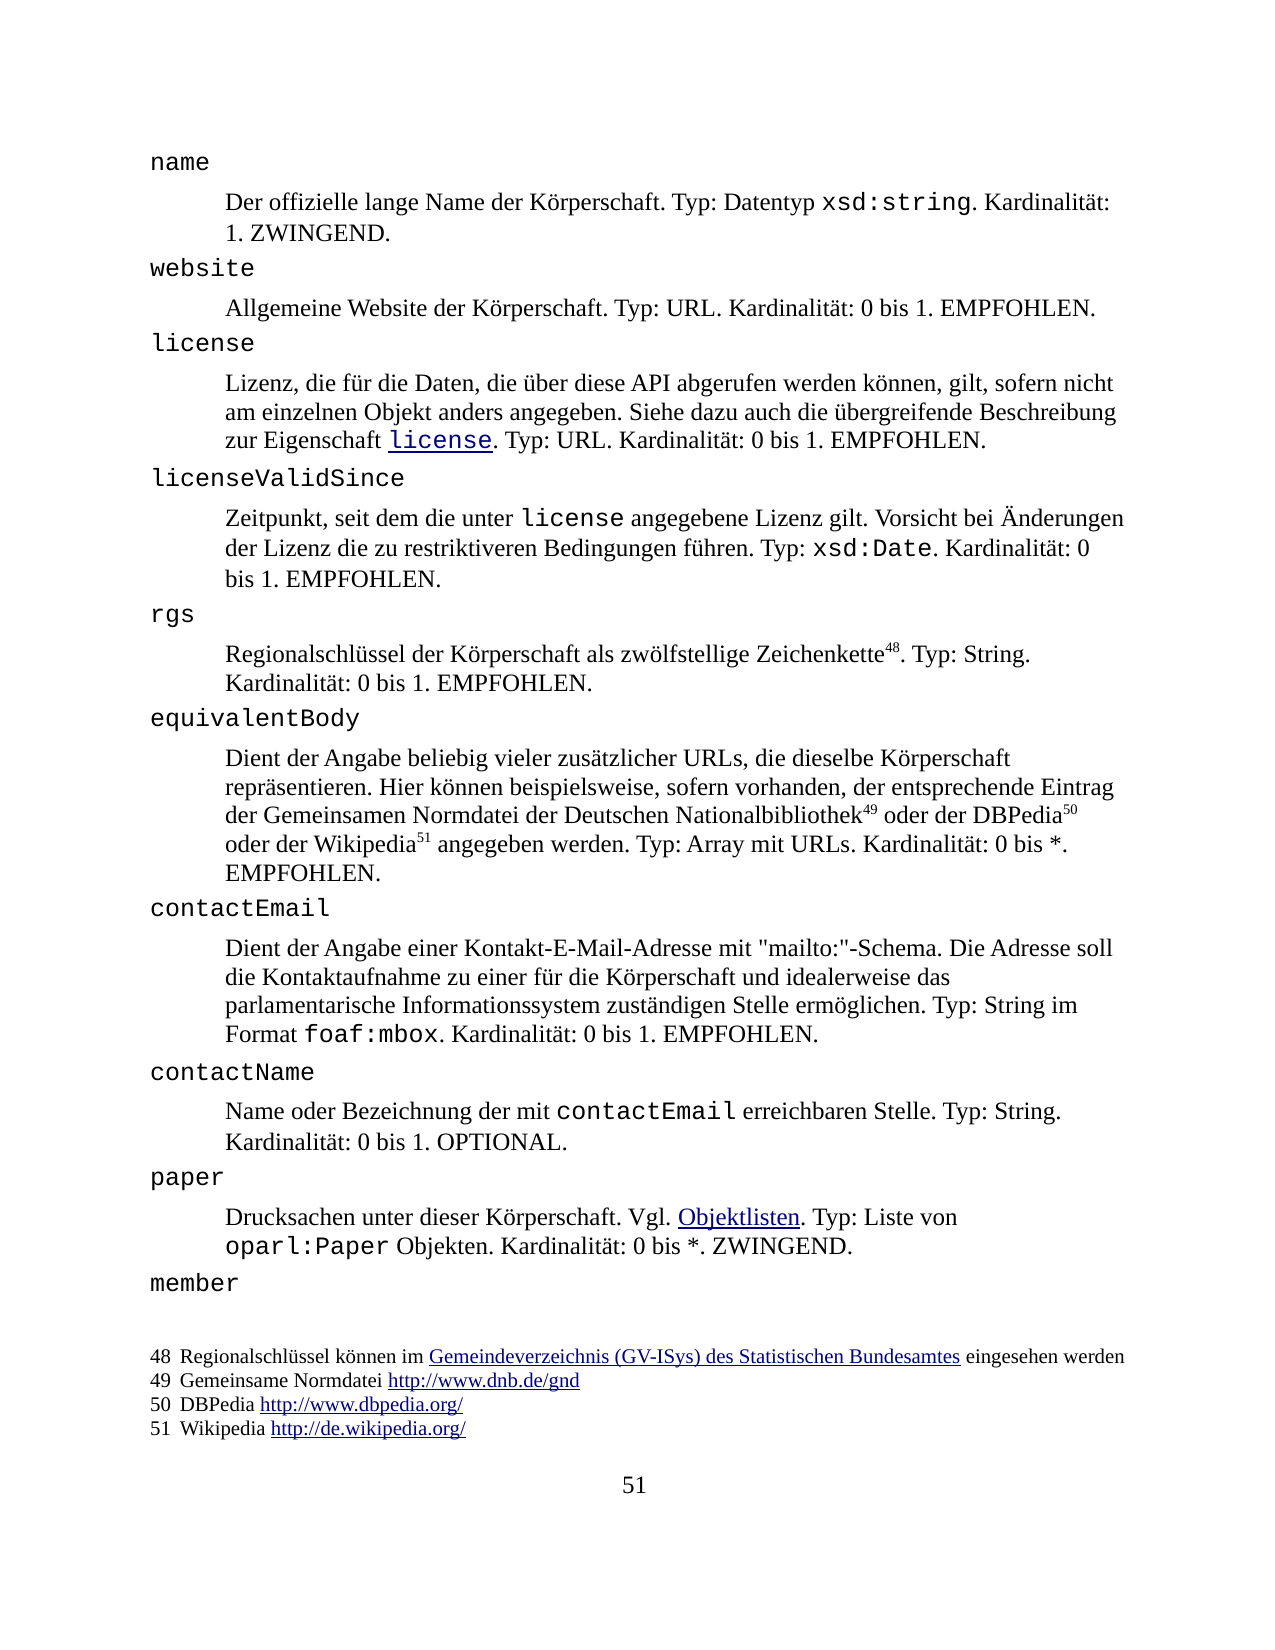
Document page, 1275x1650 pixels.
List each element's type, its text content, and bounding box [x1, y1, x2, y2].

text Lizenz, die für die Daten, die über diese API abgerufen werden können, gilt, sofern nicht am einzelnen Objekt anders angegeben. Siehe dazu auch die übergreifende Beschreibung zur Eigenschaft license. Typ: URL. Kardinalität: 0 bis 1. EMPFOHLEN. [225, 368, 1125, 456]
text Der offizielle lange Name der Körperschaft. Typ: Datentyp xsd:string. Kardinalität: 1. ZWINGEND. [225, 187, 1125, 247]
text contactEmail [150, 896, 1125, 924]
text name [150, 150, 1125, 178]
text contactName [150, 1059, 1125, 1087]
text Gemeinsame Normdatei http://www.dnb.de/gnd [150, 1368, 1125, 1392]
text rgs [150, 602, 1125, 630]
text Dient der Angabe einer Kontakt-E-Mail-Adresse mit "mailto:"-Schema. Die Adresse soll die Kontaktaufnahme zu einer für die Körperschaft und idealerweise das parlamentarische Informationssystem zuständigen Stelle ermöglichen. Typ: String im Format foaf:mbox. Kardinalität: 0 bis 1. EMPFOHLEN. [225, 933, 1125, 1050]
text Name oder Bezeichnung der mit contactEmail erreichbaren Stelle. Typ: String. Kardinalität: 0 bis 1. OPTIONAL. [225, 1096, 1125, 1156]
text member [150, 1271, 1125, 1299]
text Regionalschlüssel der Körperschaft als zwölfstellige Zeichenkette. Typ: String. Kardinalität: 0 bis 1. EMPFOHLEN. [225, 639, 1125, 697]
text Allgemeine Website der Körperschaft. Typ: URL. Kardinalität: 0 bis 1. EMPFOHLEN. [225, 293, 1125, 322]
text Regionalschlüssel können im Gemeindeverzeichnis (GV-ISys) des Statistischen Bundesamtes eingesehen werden [150, 1344, 1125, 1368]
text Wikipedia http://de.wikipedia.org/ [150, 1416, 1125, 1440]
text website [150, 256, 1125, 284]
text Drucksachen unter dieser Körperschaft. Vgl. Objektlisten. Typ: Liste von oparl:Paper Objekten. Kardinalität: 0 bis *. ZWINGEND. [225, 1202, 1125, 1262]
text licenseValidSince [150, 465, 1125, 494]
text equivalentBody [150, 706, 1125, 734]
text DBPedia http://www.dbpedia.org/ [150, 1392, 1125, 1416]
text Dient der Angabe beliebig vieler zusätzlicher URLs, die dieselbe Körperschaft repräsentieren. Hier können beispielsweise, sofern vorhanden, der entsprechende Eintrag der Gemeinsamen Normdatei der Deutschen Nationalbibliothek oder der DBPedia oder der Wikipedia angegeben werden. Typ: Array mit URLs. Kardinalität: 0 bis *. EMPFOHLEN. [225, 743, 1125, 887]
text paper [150, 1165, 1125, 1193]
text license [150, 331, 1125, 359]
text Zeitpunkt, seit dem die unter license angegebene Lizenz gilt. Vorsicht bei Änderungen der Lizenz die zu restriktiveren Bedingungen führen. Typ: xsd:Date. Kardinalität: 0 bis 1. EMPFOHLEN. [225, 503, 1125, 593]
